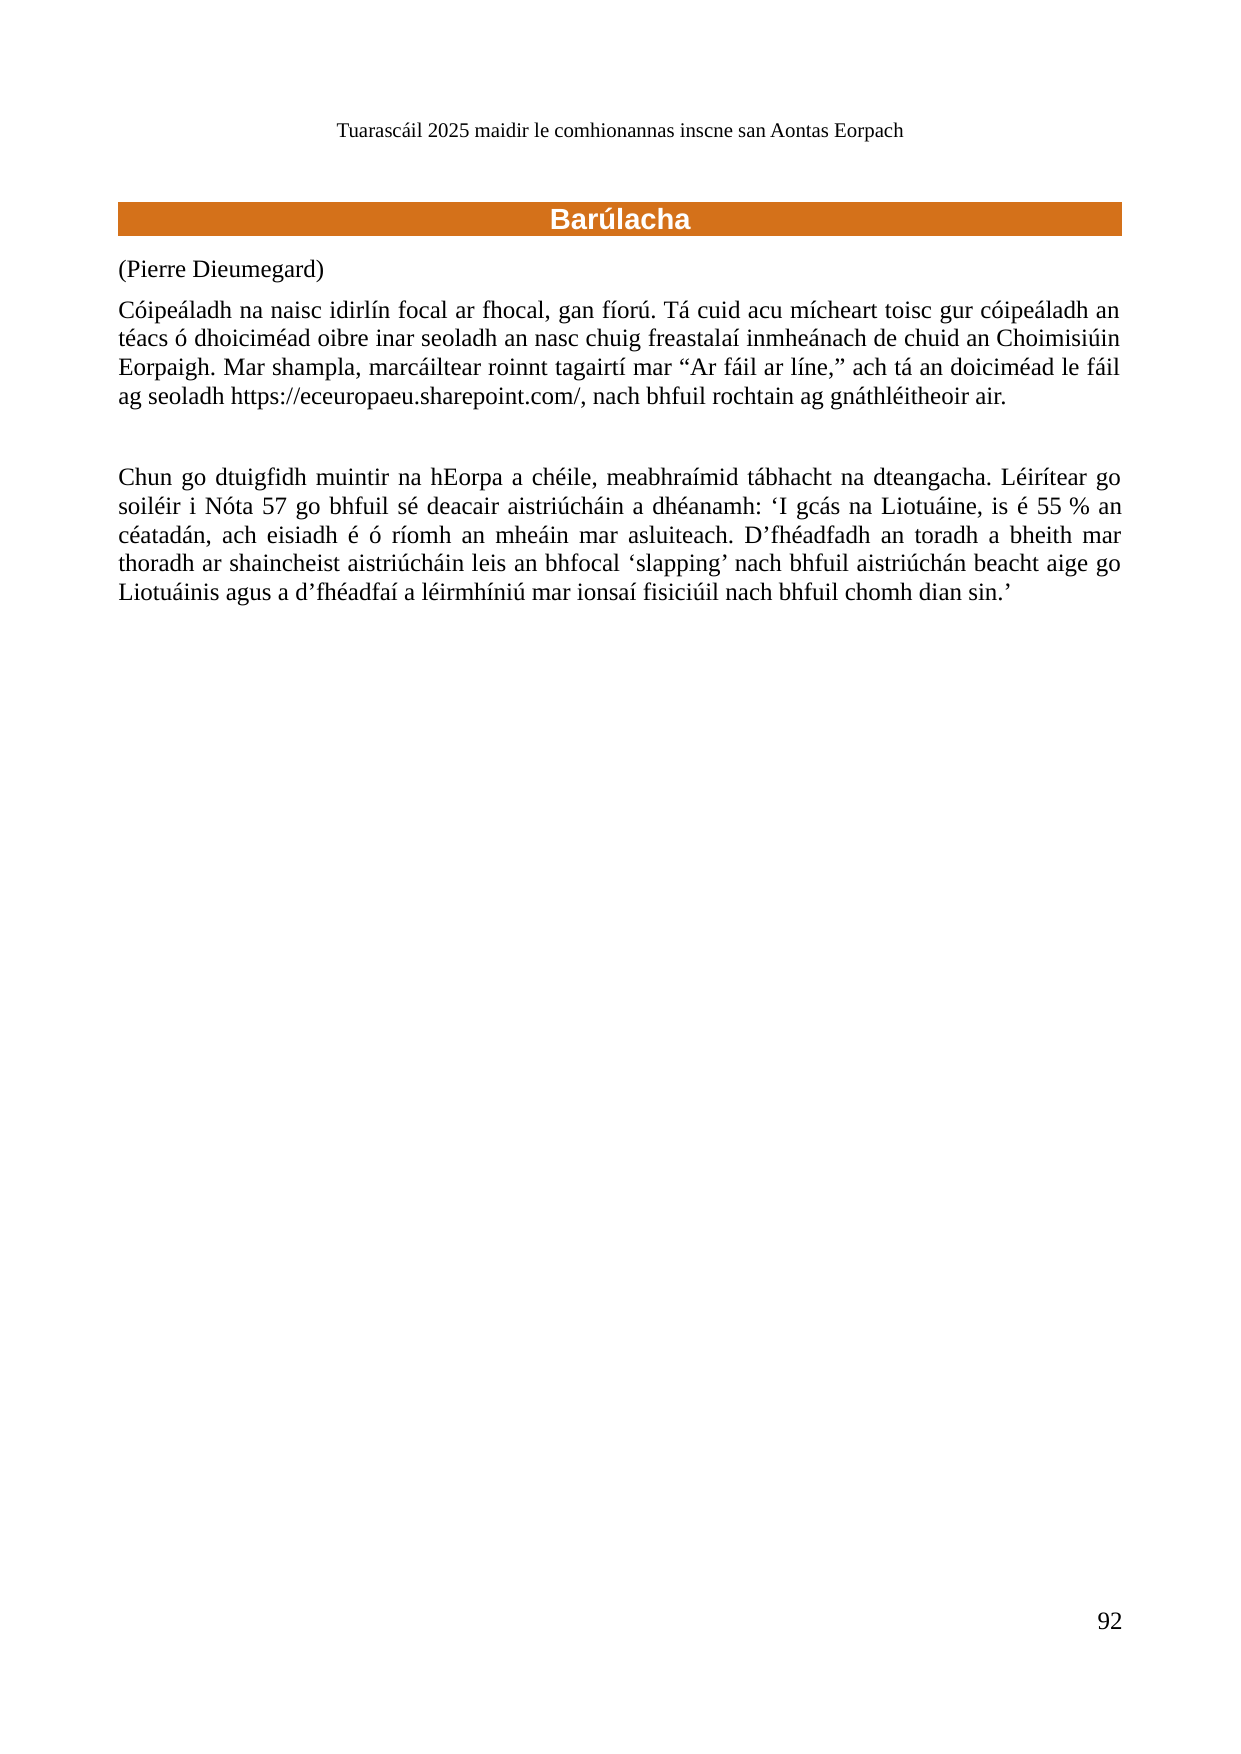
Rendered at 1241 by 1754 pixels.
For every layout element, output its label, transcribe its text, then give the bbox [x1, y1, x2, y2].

text Chun go dtuigfidh muintir na hEorpa a chéile, meabhraímid tábhacht na dteangacha. Léirítear go soiléir i Nóta 57 go bhfuil sé deacair aistriúcháin a dhéanamh: ‘I gcás na Liotuáine, is é 55 % an céatadán, ach eisiadh é ó ríomh an mheáin mar asluiteach. D’fhéadfadh an toradh a bheith mar thoradh ar shaincheist aistriúcháin leis an bhfocal ‘slapping’ nach bhfuil aistriúchán beacht aige go Liotuáinis agus a d’fhéadfaí a léirmhíniú mar ionsaí fisiciúil nach bhfuil chomh dian sin.’ [118, 462, 1122, 606]
text Cóipeáladh na naisc idirlín focal ar fhocal, gan fíorú. Tá cuid acu mícheart toisc gur cóipeáladh an téacs ó dhoiciméad oibre inar seoladh an nasc chuig freastalaí inmheánach de chuid an Choimisiúin Eorpaigh. Mar shampla, marcáiltear roinnt tagairtí mar “Ar fáil ar líne,” ach tá an doiciméad le fáil ag seoladh https://eceuropaeu.sharepoint.com/, nach bhfuil rochtain ag gnáthléitheoir air. [118, 295, 1122, 410]
text (Pierre Dieumegard) [118, 254, 1122, 283]
subtitle Barúlacha [118, 202, 1122, 236]
